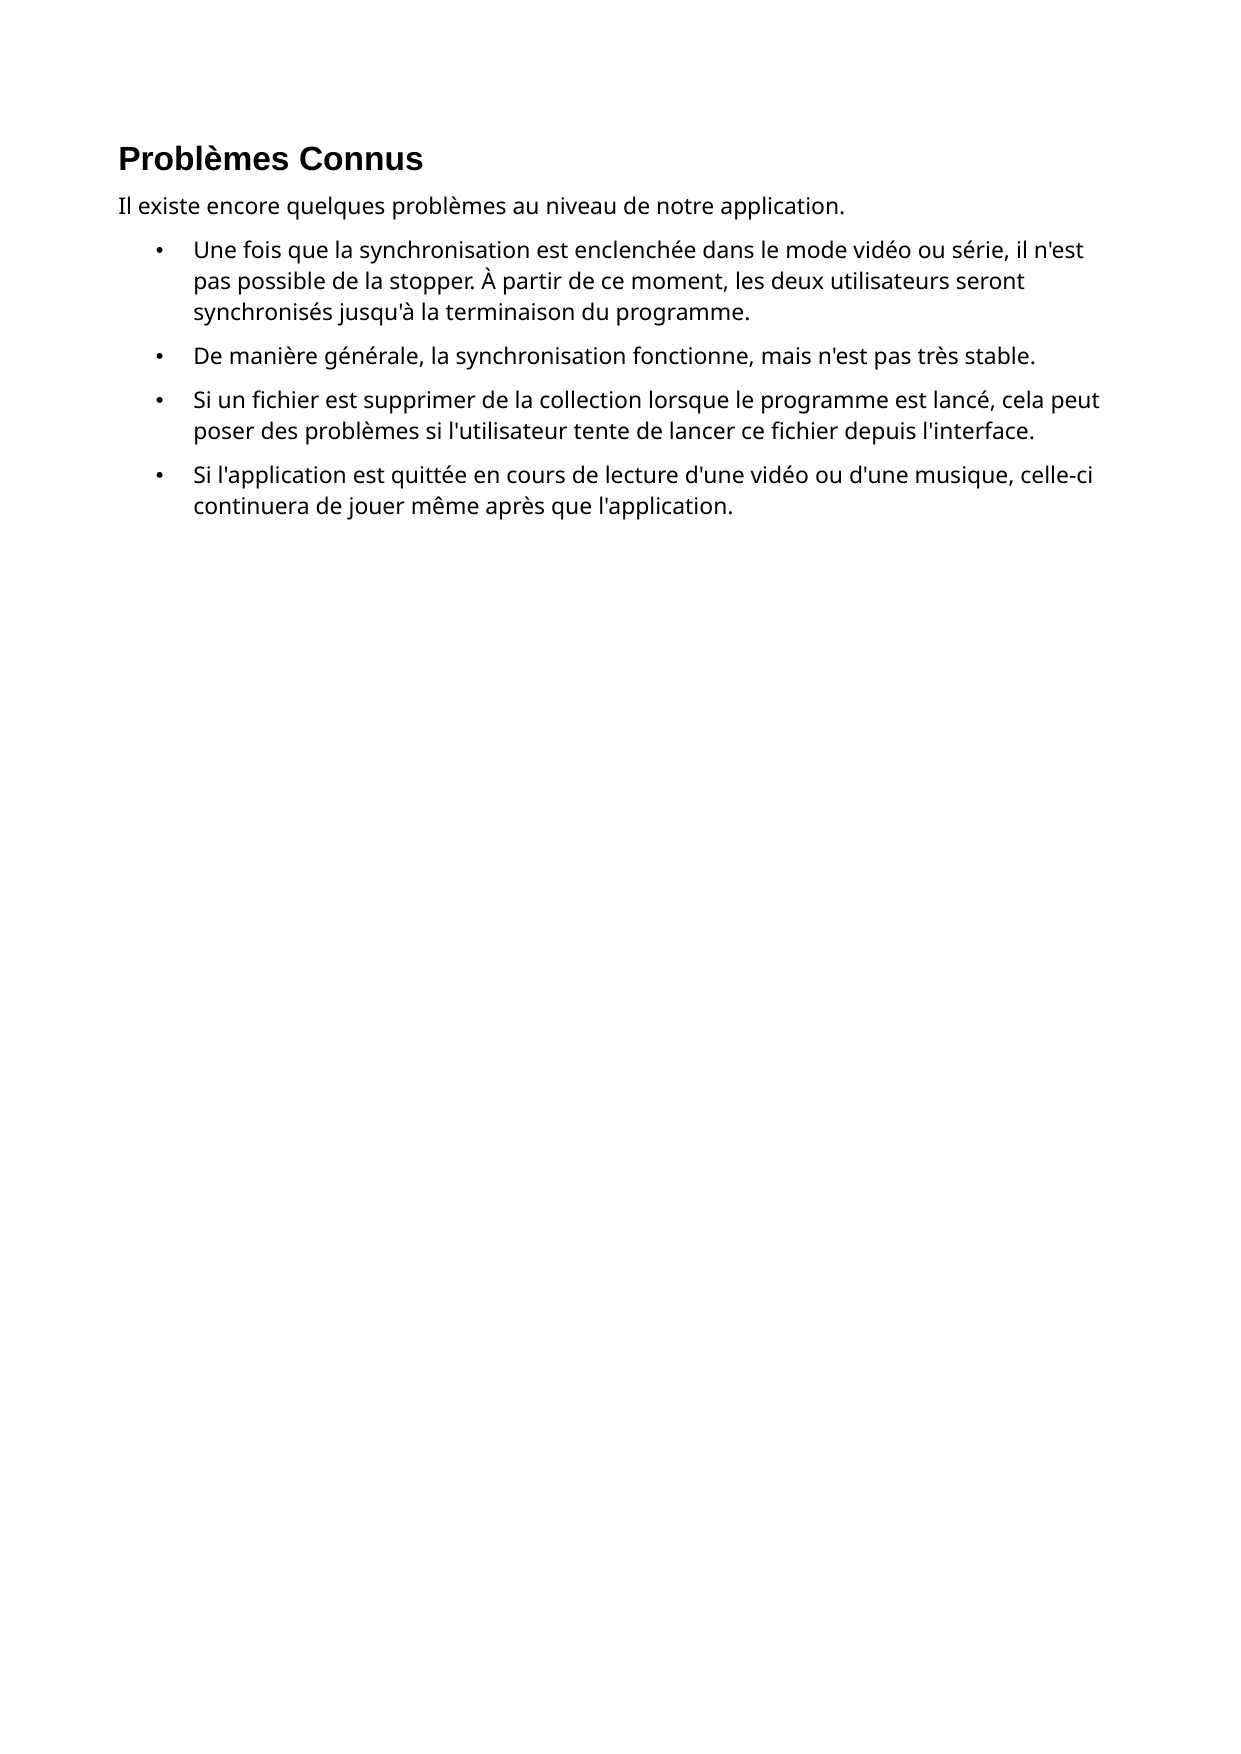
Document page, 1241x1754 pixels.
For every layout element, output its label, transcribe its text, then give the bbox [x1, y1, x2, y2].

list Si un fichier est supprimer de la collection lorsque le programme est lancé, cela peut poser des problèmes si l'utilisateur tente de lancer ce fichier depuis l'interface. [156, 384, 1122, 446]
list Une fois que la synchronisation est enclenchée dans le mode vidéo ou série, il n'est pas possible de la stopper. À partir de ce moment, les deux utilisateurs seront synchronisés jusqu'à la terminaison du programme. [156, 234, 1122, 328]
list Si l'application est quittée en cours de lecture d'une vidéo ou d'une musique, celle-ci continuera de jouer même après que l'application. [156, 459, 1122, 521]
text Il existe encore quelques problèmes au niveau de notre application. [118, 190, 1122, 221]
subtitle Problèmes Connus [118, 139, 1122, 178]
list De manière générale, la synchronisation fonctionne, mais n'est pas très stable. [156, 340, 1122, 371]
